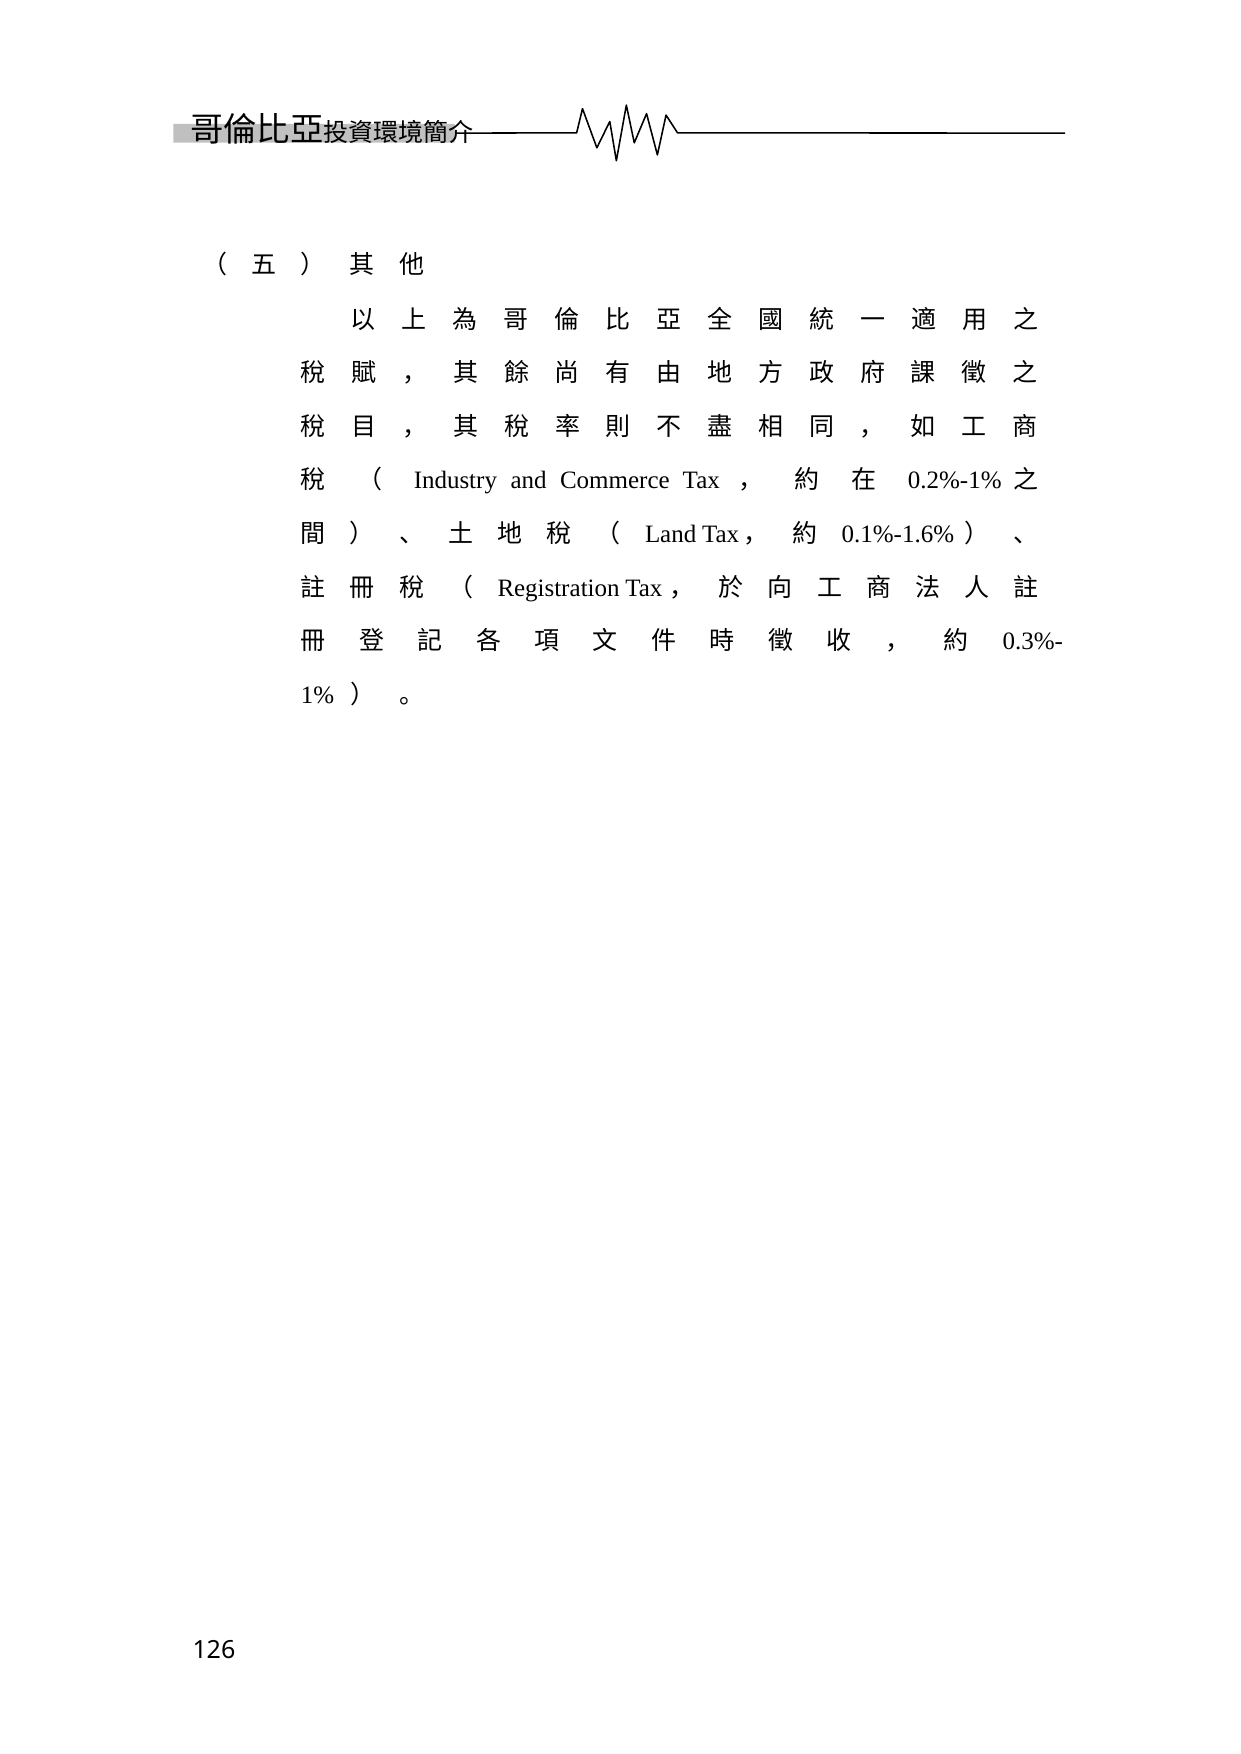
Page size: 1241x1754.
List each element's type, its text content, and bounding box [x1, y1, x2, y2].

text 以上為哥倫比亞全國統一適用之稅賦，其餘尚有由地方政府課徵之稅目，其稅率則不盡相同，如工商稅（Industry and Commerce Tax，約在0.2%-1%之間）、土地稅（Land Tax，約0.1%-1.6%）、註冊稅（Registration Tax，於向工商法人註冊登記各項文件時徵收，約0.3%-1%）。 [276, 291, 1063, 719]
text （五）其他 [202, 237, 1063, 291]
